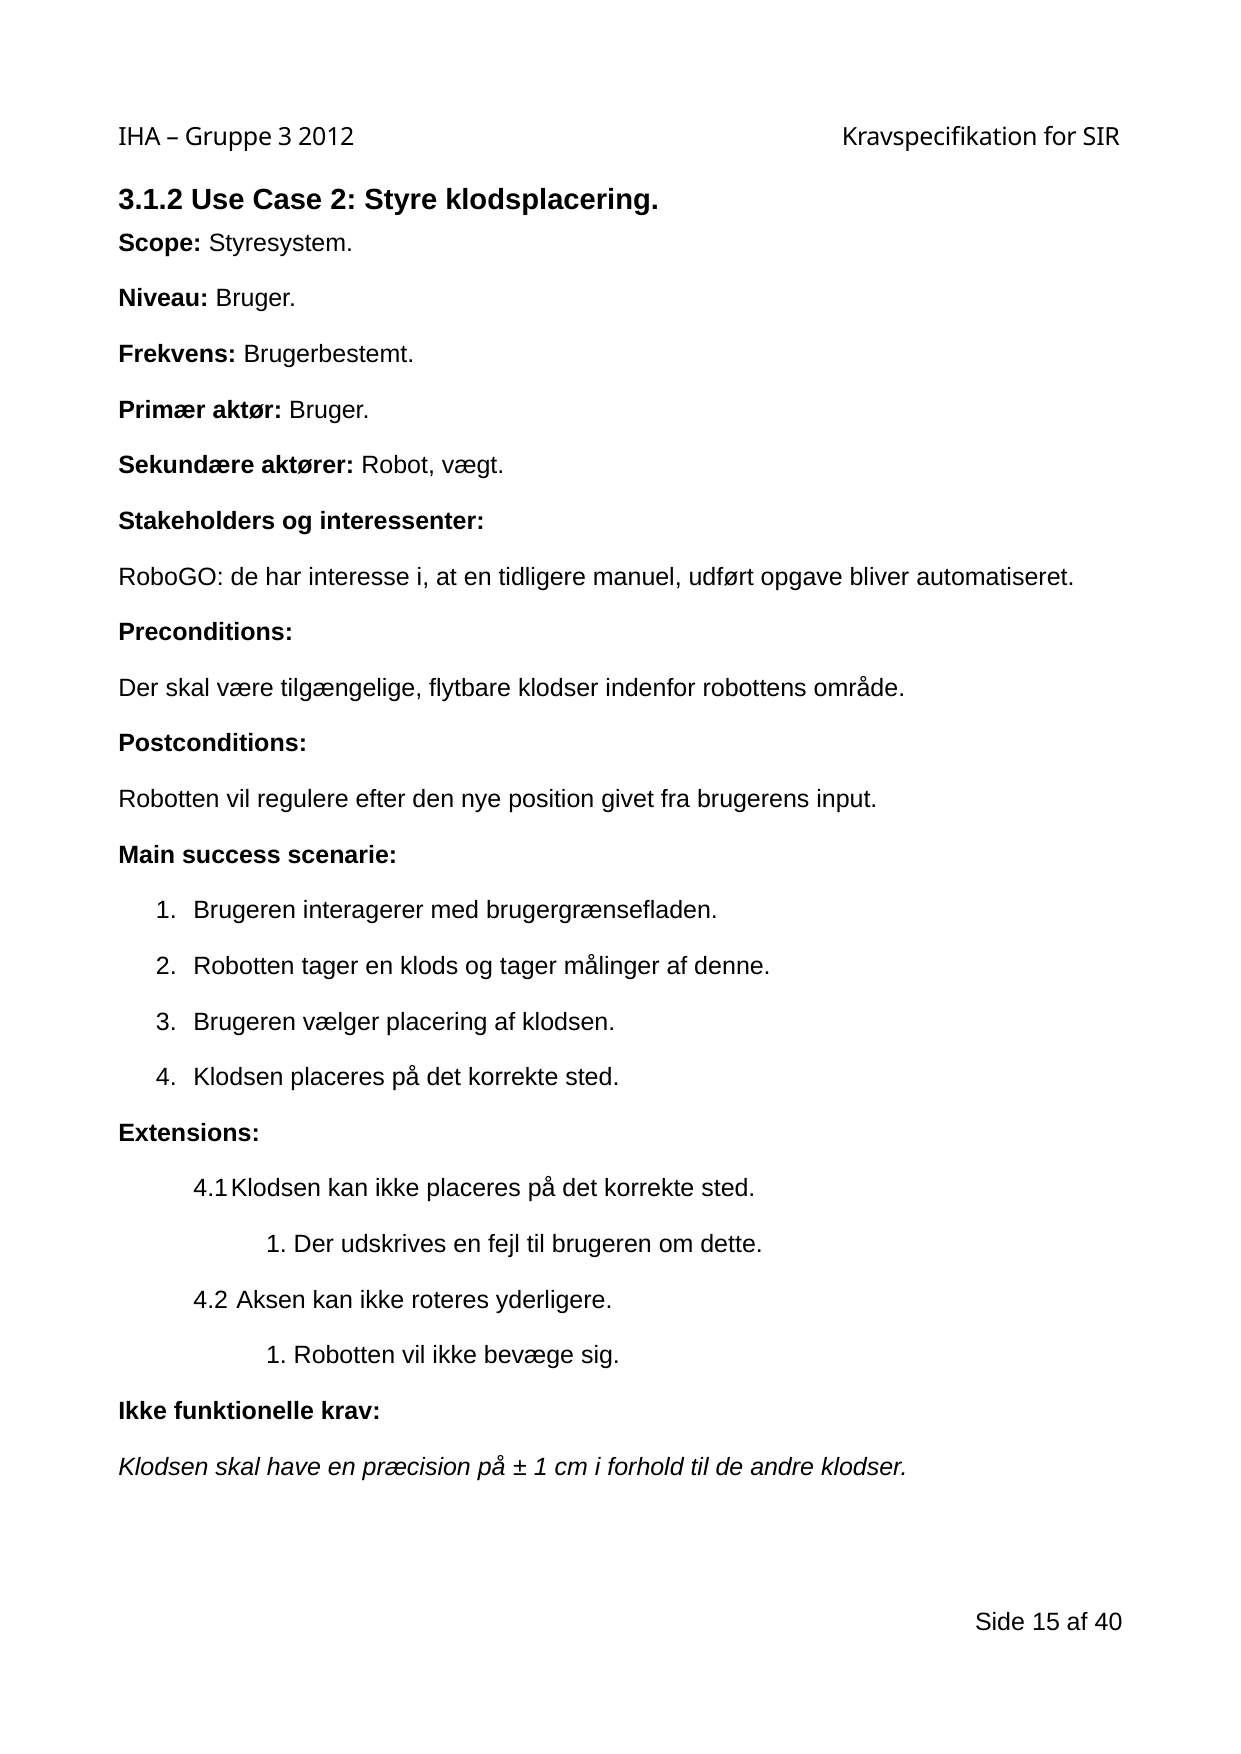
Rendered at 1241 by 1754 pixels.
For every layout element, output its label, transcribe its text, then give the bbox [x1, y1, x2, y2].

list Klodsen placeres på det korrekte sted. [156, 1062, 1122, 1091]
text Robotten vil regulere efter den nye position givet fra brugerens input. [118, 784, 1122, 813]
text Postconditions: [118, 728, 1122, 757]
text Primær aktør: Bruger. [118, 394, 1122, 423]
text Der skal være tilgængelige, flytbare klodser indenfor robottens område. [118, 673, 1122, 701]
text Preconditions: [118, 617, 1122, 646]
text 1. Robotten vil ikke bevæge sig. [118, 1340, 1122, 1369]
list Robotten tager en klods og tager målinger af denne. [156, 951, 1122, 979]
subtitle 3.1.2 Use Case 2: Styre klodsplacering. [118, 182, 1122, 215]
text Main success scenarie: [118, 839, 1122, 868]
text 1. Der udskrives en fejl til brugeren om dette. [118, 1229, 1122, 1258]
list Brugeren interagerer med brugergrænsefladen. [156, 895, 1122, 924]
text Sekundære aktører: Robot, vægt. [118, 450, 1122, 479]
list Klodsen kan ikke placeres på det korrekte sted. [193, 1173, 1122, 1202]
text Stakeholders og interessenter: [118, 506, 1122, 534]
text Klodsen skal have en præcision på ± 1 cm i forhold til de andre klodser. [118, 1451, 1122, 1480]
text Frekvens: Brugerbestemt. [118, 339, 1122, 368]
text Extensions: [118, 1118, 1122, 1146]
list Aksen kan ikke roteres yderligere. [193, 1284, 1122, 1313]
text RoboGO: de har interesse i, at en tidligere manuel, udført opgave bliver automatiseret. [118, 561, 1122, 590]
text Scope: Styresystem. [118, 228, 1122, 256]
text Niveau: Bruger. [118, 283, 1122, 312]
text Ikke funktionelle krav: [118, 1396, 1122, 1424]
list Brugeren vælger placering af klodsen. [156, 1006, 1122, 1035]
